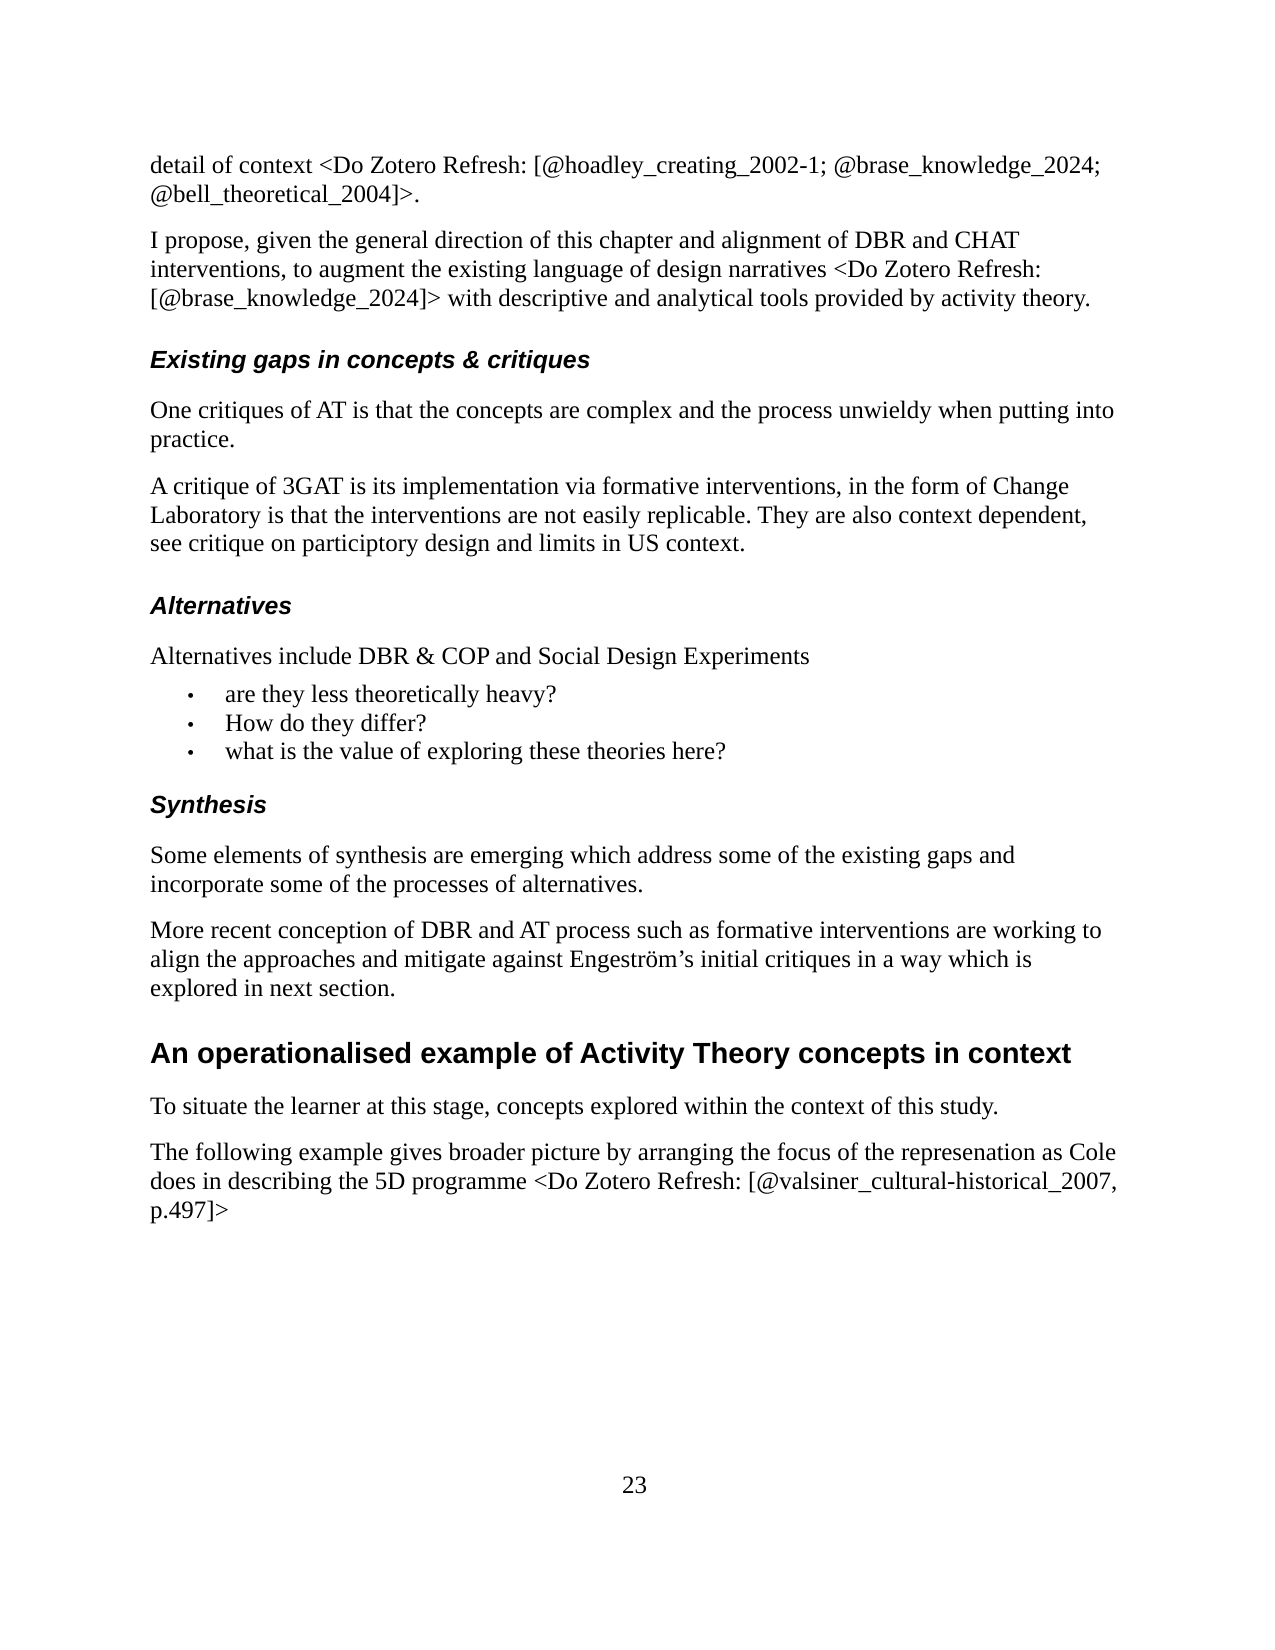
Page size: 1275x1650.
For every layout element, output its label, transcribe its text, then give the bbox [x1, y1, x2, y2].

text More recent conception of DBR and AT process such as formative interventions are working to align the approaches and mitigate against Engeström’s initial critiques in a way which is explored in next section. [150, 916, 1125, 1002]
list are they less theoretically heavy? [187, 679, 1125, 708]
text To situate the learner at this stage, concepts explored within the context of this study. [150, 1091, 1125, 1119]
text I propose, given the general direction of this chapter and alignment of DBR and CHAT interventions, to augment the existing language of design narratives <Do Zotero Refresh: [@brase_knowledge_2024]> with descriptive and analytical tools provided by activity theory. [150, 225, 1125, 312]
list what is the value of exploring these theories here? [187, 736, 1125, 765]
subtitle An operationalised example of Activity Theory concepts in context [150, 1036, 1125, 1069]
subtitle Alternatives [150, 591, 1125, 620]
text A critique of 3GAT is its implementation via formative interventions, in the form of Change Laboratory is that the interventions are not easily replicable. They are also context dependent, see critique on participtory design and limits in US context. [150, 471, 1125, 557]
text detail of context <Do Zotero Refresh: [@hoadley_creating_2002-1; @brase_knowledge_2024; @bell_theoretical_2004]>. [150, 150, 1125, 207]
list How do they differ? [187, 708, 1125, 736]
text The following example gives broader picture by arranging the focus of the represenation as Cole does in describing the 5D programme <Do Zotero Refresh: [@valsiner_cultural-historical_2007, p.497]> [150, 1137, 1125, 1224]
text Some elements of synthesis are emerging which address some of the existing gaps and incorporate some of the processes of alternatives. [150, 840, 1125, 898]
text Alternatives include DBR & COP and Social Design Experiments [150, 641, 1125, 670]
subtitle Existing gaps in concepts & critiques [150, 346, 1125, 374]
text One critiques of AT is that the concepts are complex and the process unwieldy when putting into practice. [150, 396, 1125, 453]
subtitle Synthesis [150, 790, 1125, 819]
